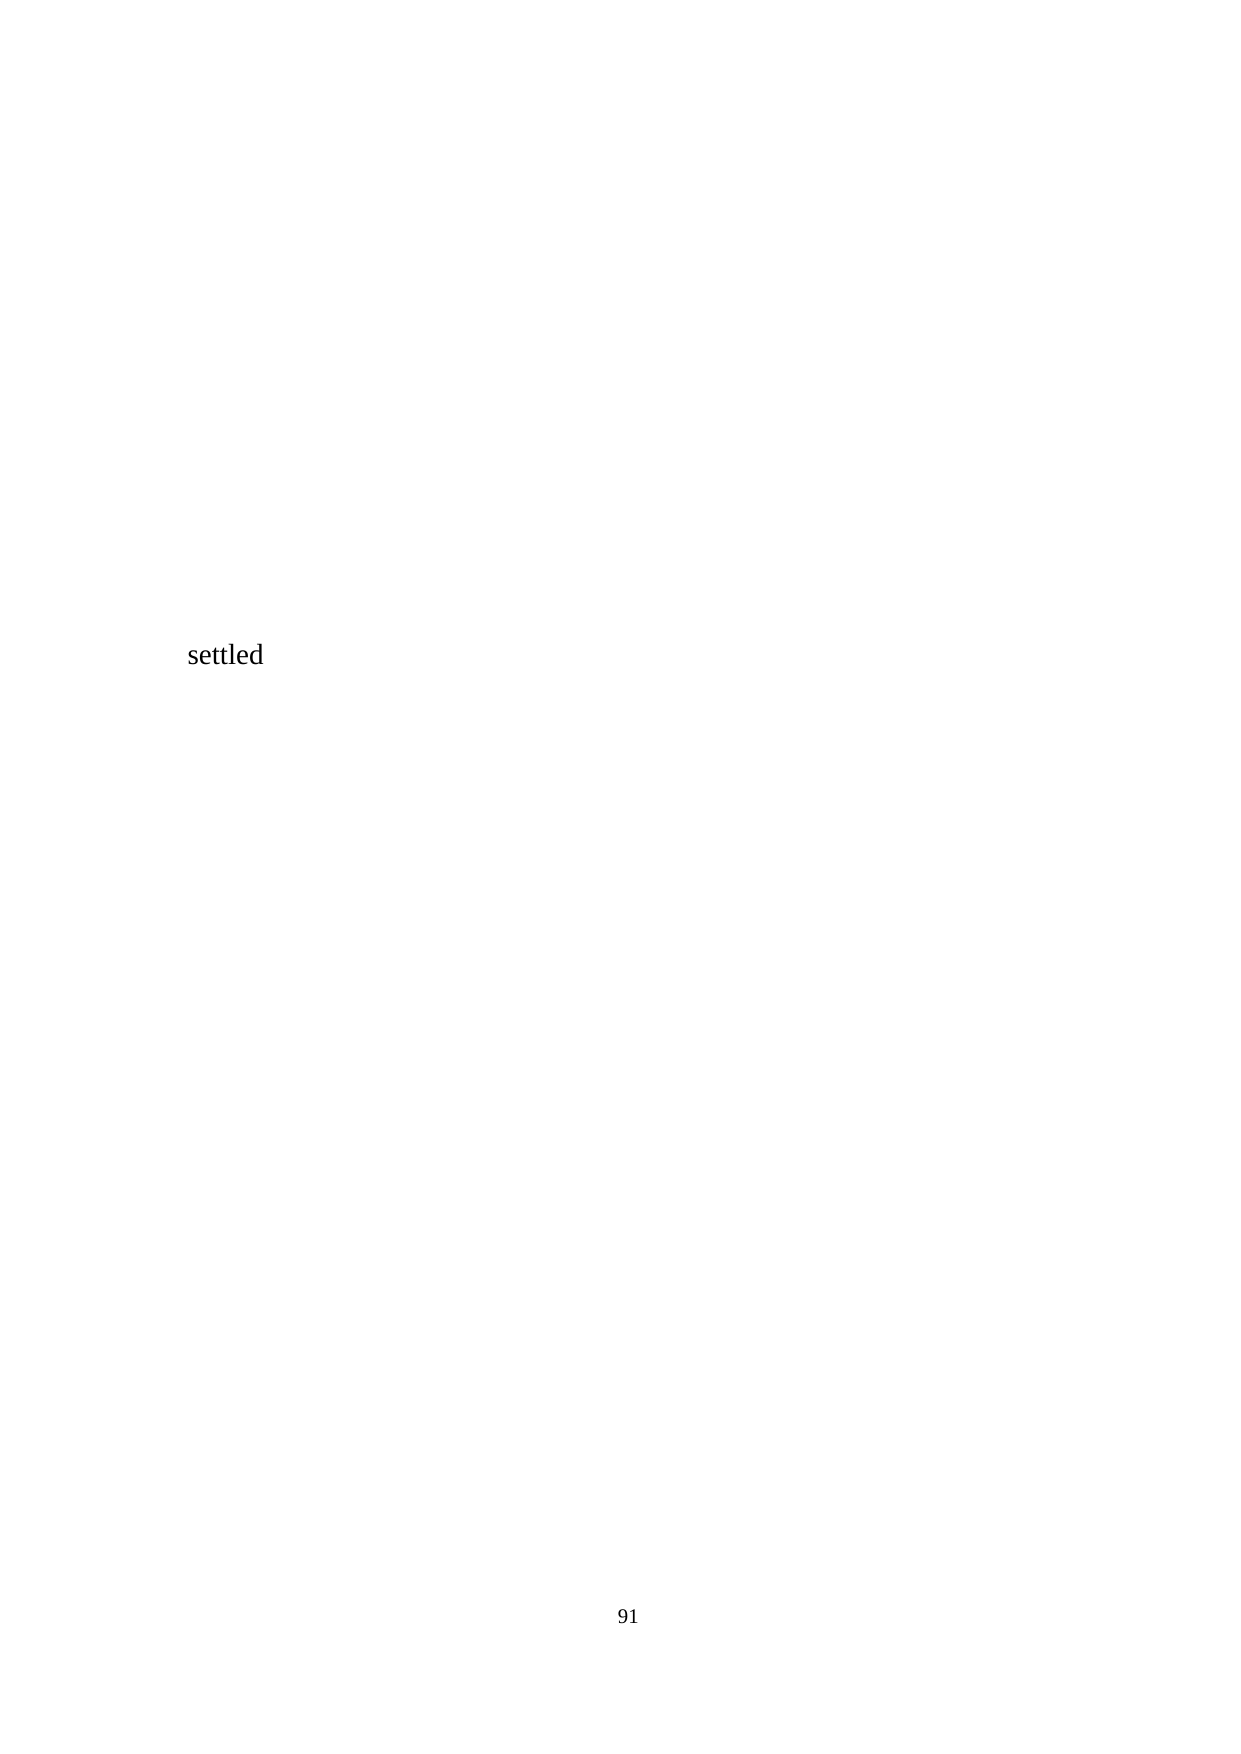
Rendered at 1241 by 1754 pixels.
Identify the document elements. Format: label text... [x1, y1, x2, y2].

list settled [169, 621, 1125, 671]
